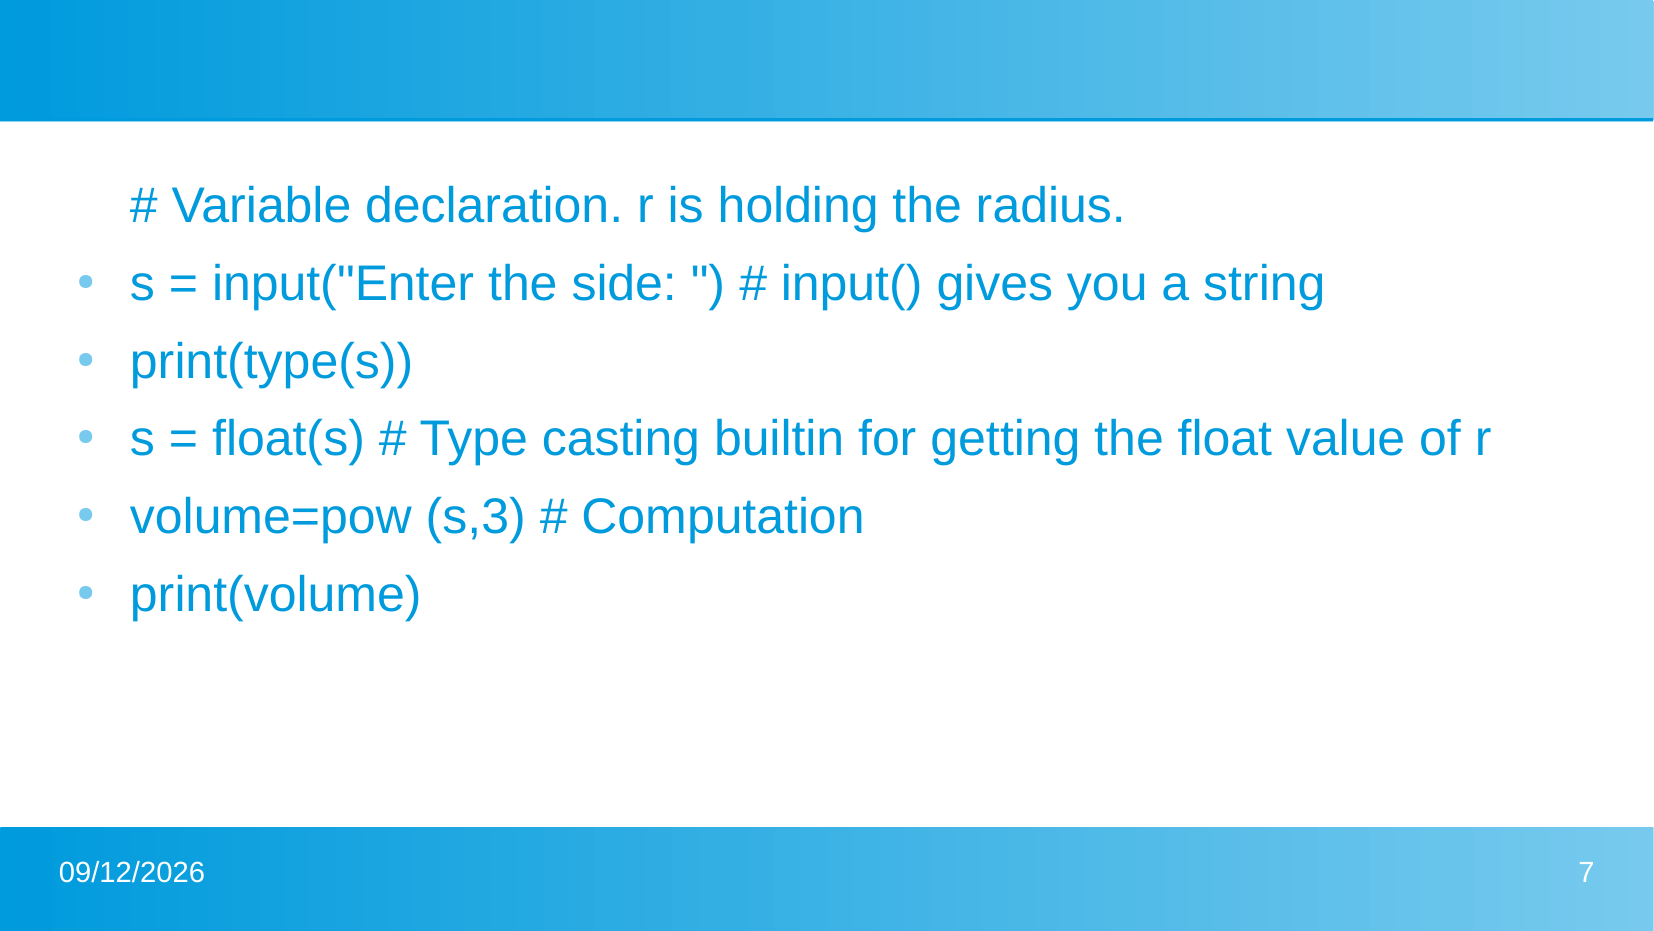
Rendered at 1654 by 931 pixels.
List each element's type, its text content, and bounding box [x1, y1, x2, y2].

list # Variable declaration. r is holding the radius. s = input("Enter the side: ") # input() gives you a string print(type(s)) s = float(s) # Type casting builtin for getting the float value of r volume=pow (s,3) # Computation print(volume) [59, 177, 1595, 768]
